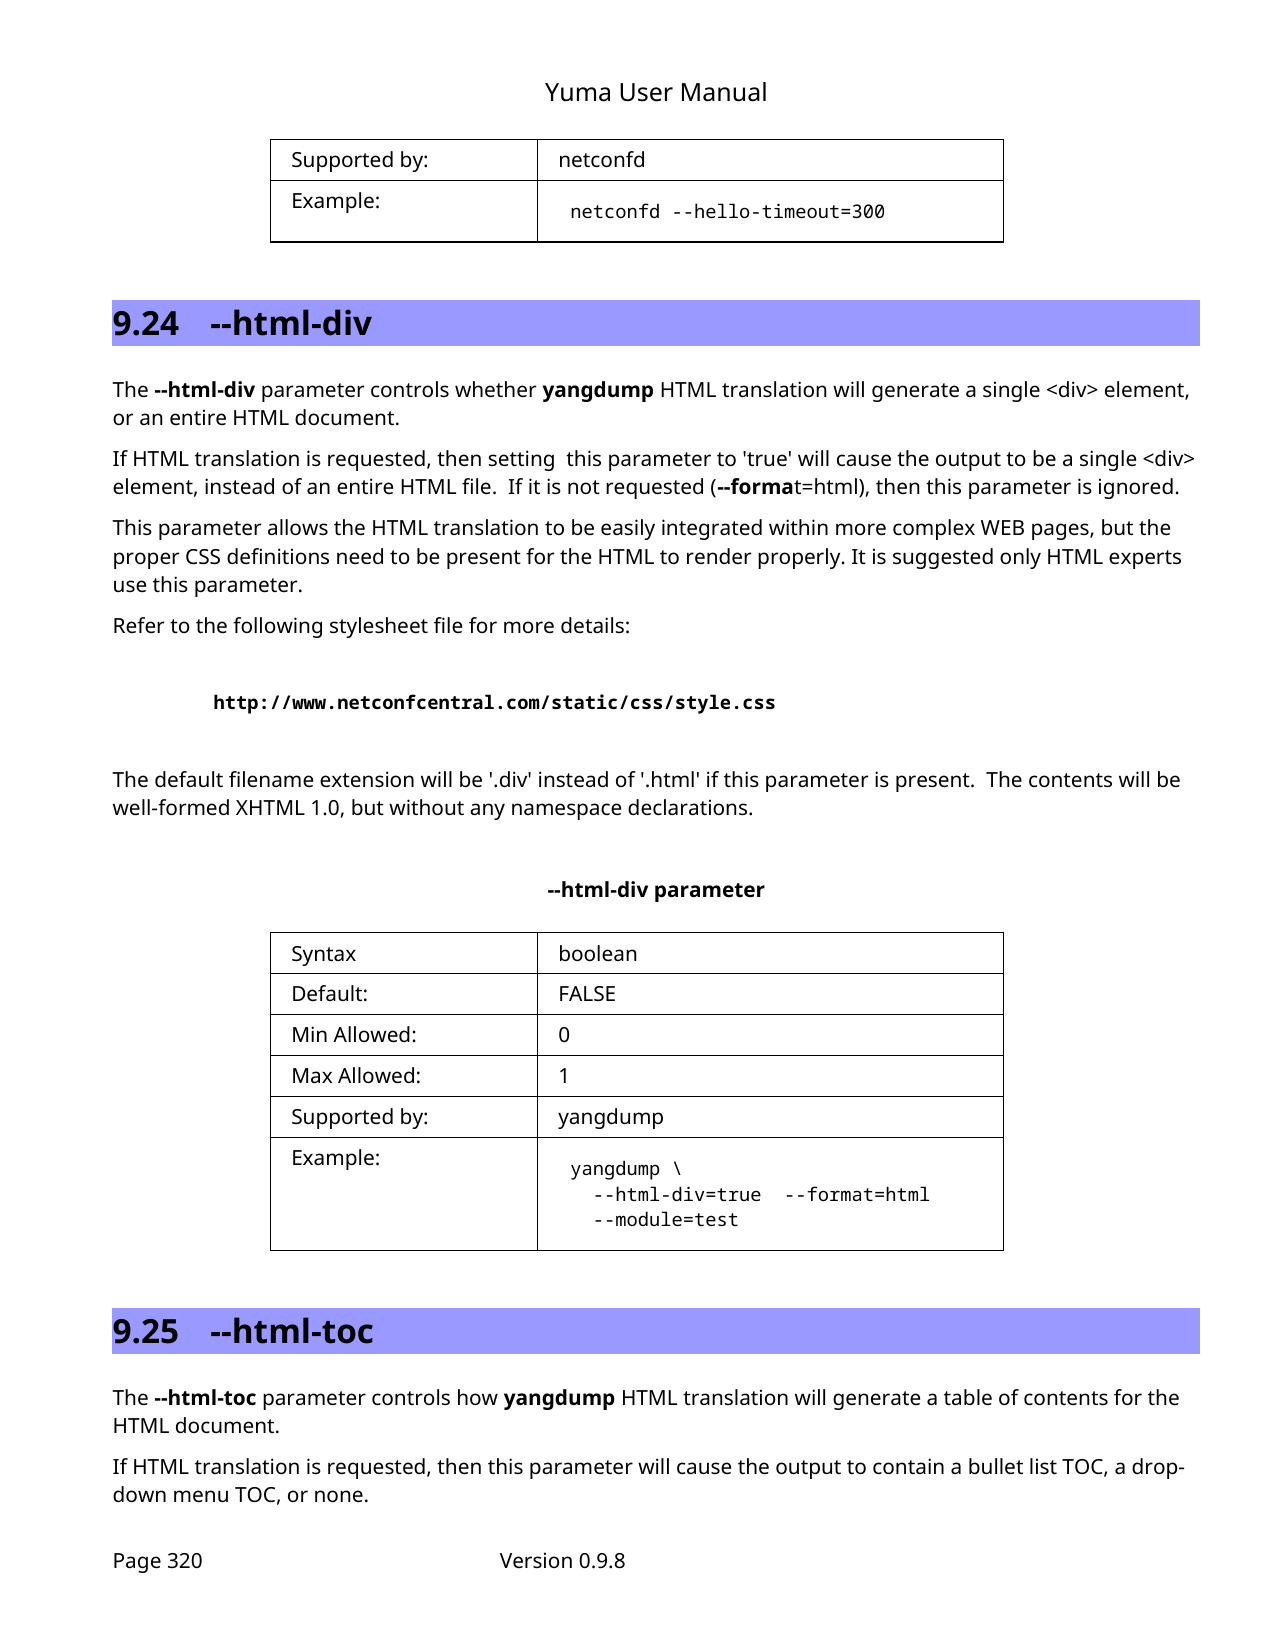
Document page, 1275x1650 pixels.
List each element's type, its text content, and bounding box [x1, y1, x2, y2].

subtitle --html-div [112, 300, 1200, 346]
table_cell Example: [271, 1138, 537, 1249]
table_cell 1 [538, 1056, 1003, 1096]
text http://www.netconfcentral.com/static/css/style.css [139, 690, 1200, 715]
table_cell netconfd [538, 140, 1003, 179]
text The default filename extension will be '.div' instead of '.html' if this parameter is present. The contents will be well-formed XHTML 1.0, but without any namespace declarations. [112, 765, 1200, 822]
table_header boolean [538, 933, 1003, 973]
subtitle --html-toc [112, 1308, 1200, 1354]
table_cell netconfd --hello-timeout=300 [538, 181, 1003, 241]
text Refer to the following stylesheet file for more details: [112, 611, 1200, 640]
table_header Syntax [271, 933, 537, 973]
text If HTML translation is requested, then setting this parameter to 'true' will cause the output to be a single <div> element, instead of an entire HTML file. If it is not requested (--format=html), then this parameter is ignored. [112, 444, 1200, 501]
text The --html-toc parameter controls how yangdump HTML translation will generate a table of contents for the HTML document. [112, 1383, 1200, 1440]
table_cell Supported by: [271, 140, 537, 179]
text The --html-div parameter controls whether yangdump HTML translation will generate a single <div> element, or an entire HTML document. [112, 375, 1200, 432]
table_cell Supported by: [271, 1097, 537, 1137]
table_cell Example: [271, 181, 537, 241]
subtitle --html-div parameter [127, 875, 1185, 903]
table_cell Min Allowed: [271, 1015, 537, 1055]
table_cell Max Allowed: [271, 1056, 537, 1096]
text If HTML translation is requested, then this parameter will cause the output to contain a bullet list TOC, a drop-down menu TOC, or none. [112, 1452, 1200, 1509]
table_cell FALSE [538, 974, 1003, 1014]
text This parameter allows the HTML translation to be easily integrated within more complex WEB pages, but the proper CSS definitions need to be present for the HTML to render properly. It is suggested only HTML experts use this parameter. [112, 513, 1200, 599]
table_cell yangdump [538, 1097, 1003, 1137]
table_cell 0 [538, 1015, 1003, 1055]
table_cell yangdump \ --html-div=true --format=html --module=test [538, 1138, 1003, 1249]
table_cell Default: [271, 974, 537, 1014]
